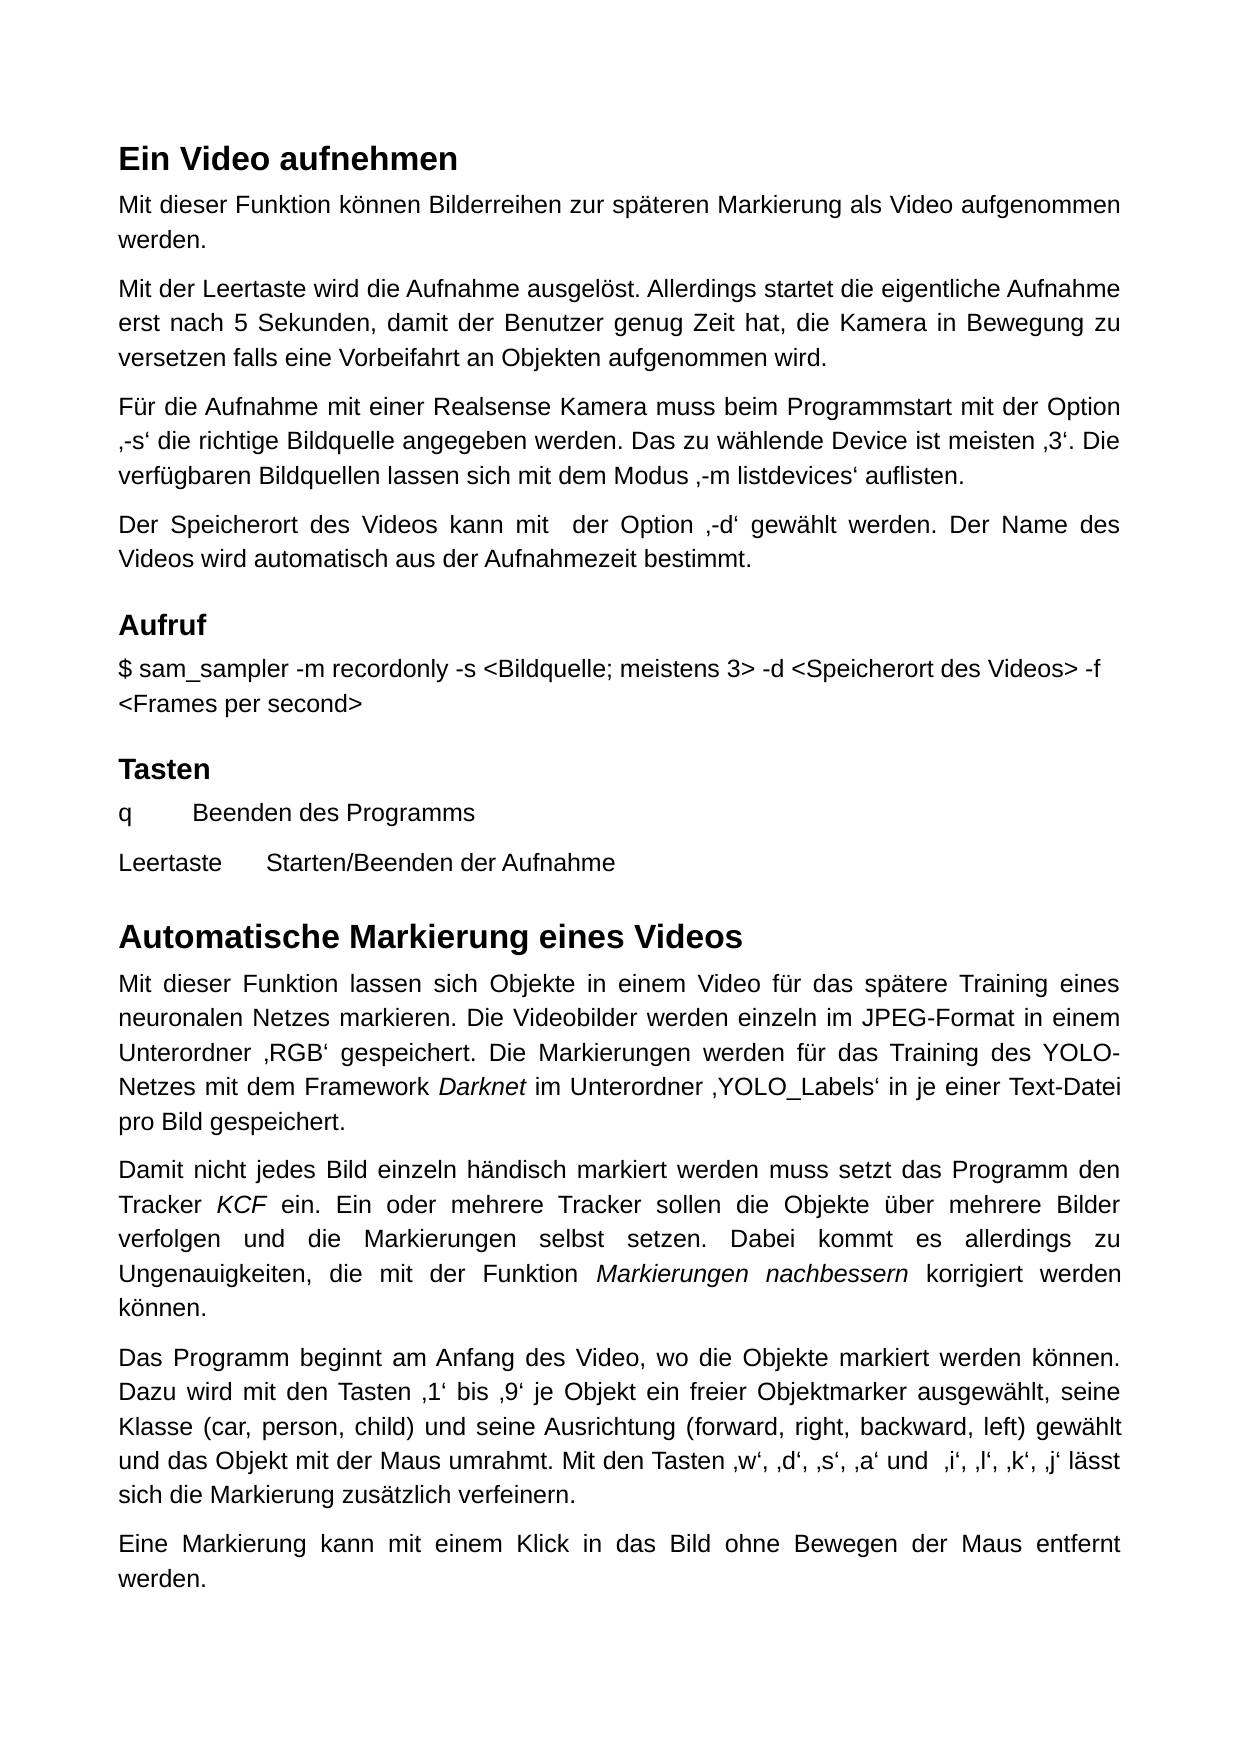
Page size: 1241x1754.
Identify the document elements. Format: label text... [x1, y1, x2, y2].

subtitle Aufruf [118, 608, 1122, 642]
text Mit dieser Funktion lassen sich Objekte in einem Video für das spätere Training eines neuronalen Netzes markieren. Die Videobilder werden einzeln im JPEG-Format in einem Unterordner ‚RGB‘ gespeichert. Die Markierungen werden für das Training des YOLO-Netzes mit dem Framework Darknet im Unterordner ‚YOLO_Labels‘ in je einer Text-Datei pro Bild gespeichert. [118, 968, 1122, 1135]
text q Beenden des Programms [118, 798, 1122, 827]
subtitle Automatische Markierung eines Videos [118, 917, 1122, 956]
text Der Speicherort des Videos kann mit der Option ‚-d‘ gewählt werden. Der Name des Videos wird automatisch aus der Aufnahmezeit bestimmt. [118, 510, 1122, 573]
text Damit nicht jedes Bild einzeln händisch markiert werden muss setzt das Programm den Tracker KCF ein. Ein oder mehrere Tracker sollen die Objekte über mehrere Bilder verfolgen und die Markierungen selbst setzen. Dabei kommt es allerdings zu Ungenauigkeiten, die mit der Funktion Markierungen nachbessern korrigiert werden können. [118, 1156, 1122, 1322]
text $ sam_sampler -m recordonly -s <Bildquelle; meistens 3> -d <Speicherort des Videos> -f <Frames per second> [118, 654, 1122, 717]
text Leertaste Starten/Beenden der Aufnahme [118, 847, 1122, 876]
text Mit dieser Funktion können Bilderreihen zur späteren Markierung als Video aufgenommen werden. [118, 190, 1122, 253]
subtitle Tasten [118, 752, 1122, 786]
text Eine Markierung kann mit einem Klick in das Bild ohne Bewegen der Maus entfernt werden. [118, 1529, 1122, 1593]
subtitle Ein Video aufnehmen [118, 139, 1122, 178]
text Das Programm beginnt am Anfang des Video, wo die Objekte markiert werden können. Dazu wird mit den Tasten ‚1‘ bis ‚9‘ je Objekt ein freier Objektmarker ausgewählt, seine Klasse (car, person, child) und seine Ausrichtung (forward, right, backward, left) gewählt und das Objekt mit der Maus umrahmt. Mit den Tasten ‚w‘, ‚d‘, ‚s‘, ‚a‘ und ‚i‘, ‚l‘, ‚k‘, ‚j‘ lässt sich die Markierung zusätzlich verfeinern. [118, 1342, 1122, 1509]
text Mit der Leertaste wird die Aufnahme ausgelöst. Allerdings startet die eigentliche Aufnahme erst nach 5 Sekunden, damit der Benutzer genug Zeit hat, die Kamera in Bewegung zu versetzen falls eine Vorbeifahrt an Objekten aufgenommen wird. [118, 274, 1122, 371]
text Für die Aufnahme mit einer Realsense Kamera muss beim Programmstart mit der Option ‚-s‘ die richtige Bildquelle angegeben werden. Das zu wählende Device ist meisten ‚3‘. Die verfügbaren Bildquellen lassen sich mit dem Modus ‚-m listdevices‘ auflisten. [118, 392, 1122, 489]
